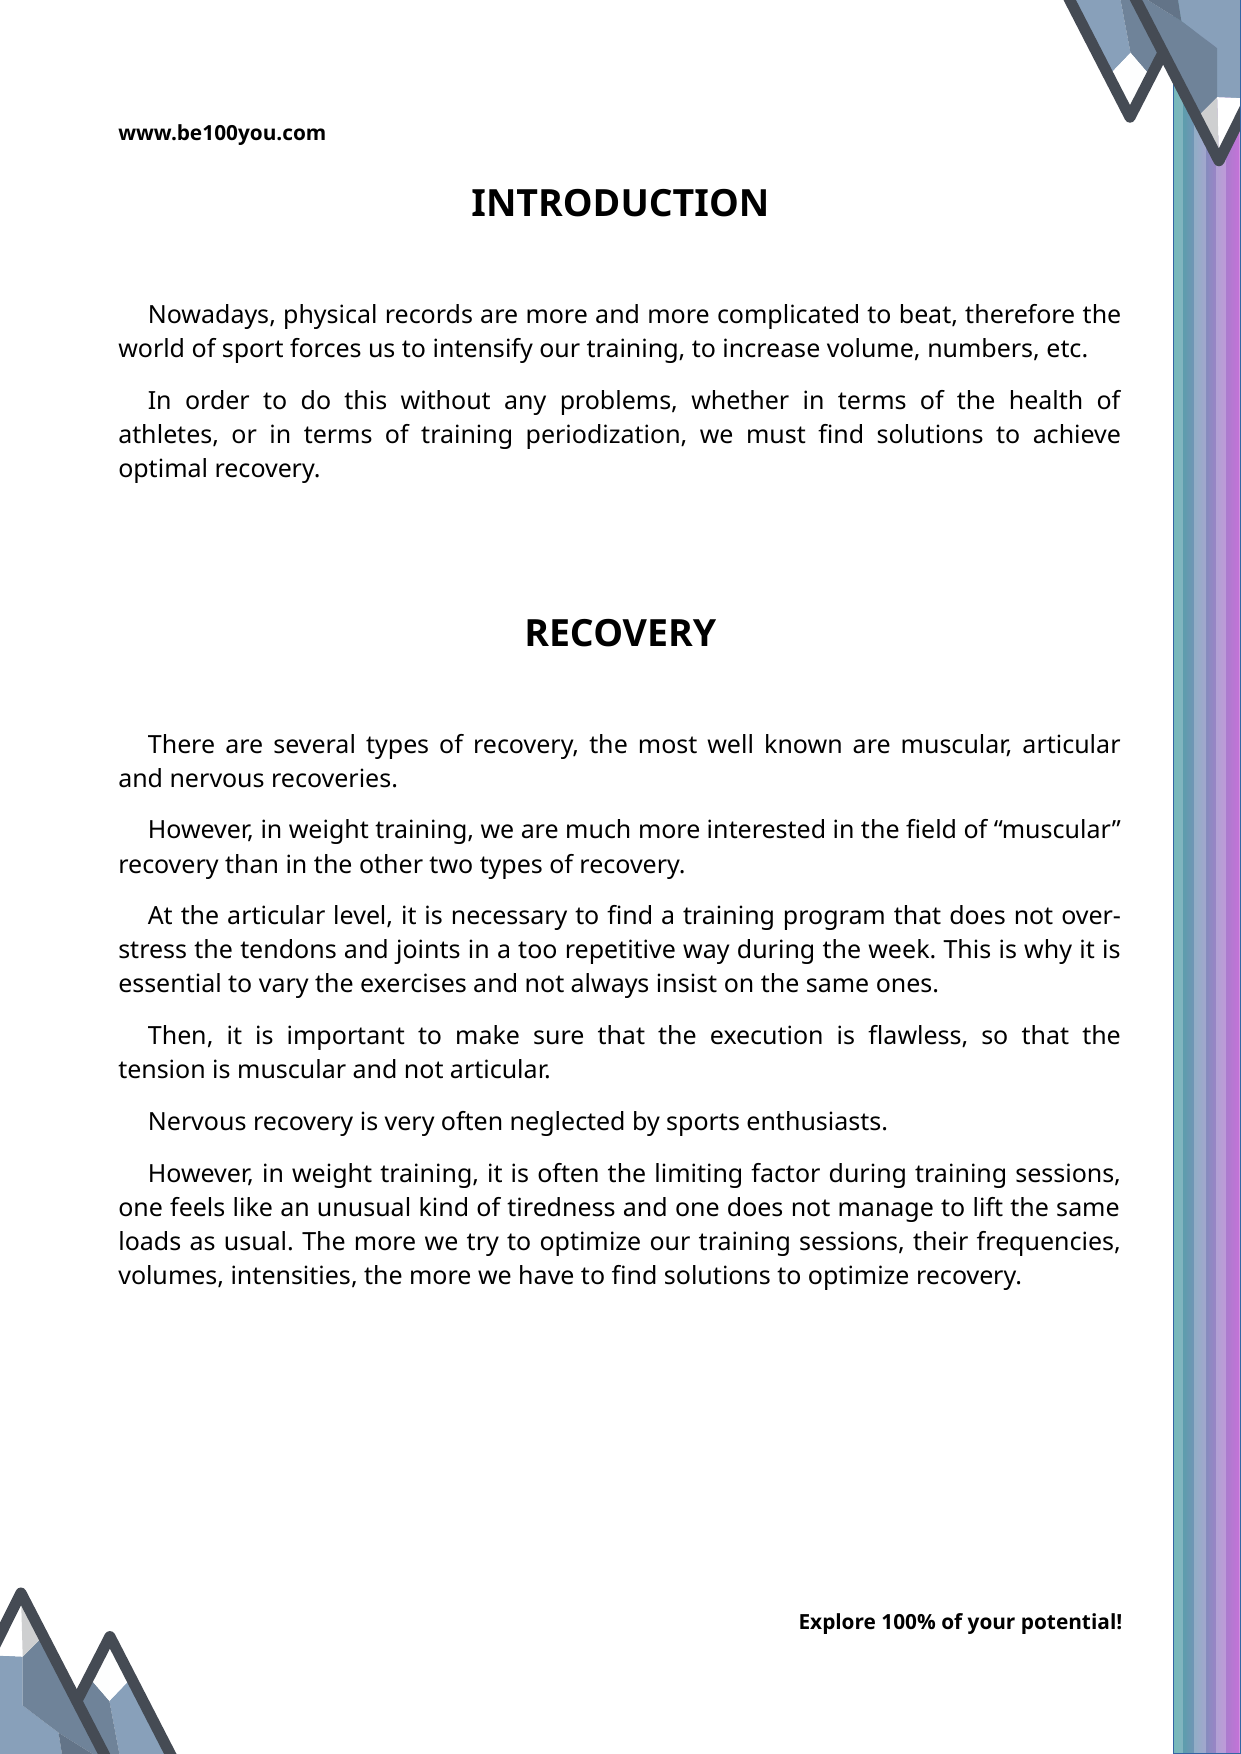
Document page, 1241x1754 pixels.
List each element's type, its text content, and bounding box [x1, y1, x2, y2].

text Then, it is important to make sure that the execution is flawless, so that the tension is muscular and not articular. [118, 1018, 1122, 1086]
text RECOVERY [118, 606, 1122, 657]
text However, in weight training, it is often the limiting factor during training sessions, one feels like an unusual kind of tiredness and one does not manage to lift the same loads as usual. The more we try to optimize our training sessions, their frequencies, volumes, intensities, the more we have to find solutions to optimize recovery. [118, 1156, 1122, 1292]
text Nowadays, physical records are more and more complicated to beat, therefore the world of sport forces us to intensify our training, to increase volume, numbers, etc. [118, 297, 1122, 365]
text However, in weight training, we are much more interested in the field of “muscular” recovery than in the other two types of recovery. [118, 812, 1122, 880]
text In order to do this without any problems, whether in terms of the health of athletes, or in terms of training periodization, we must find solutions to achieve optimal recovery. [118, 382, 1122, 484]
text There are several types of recovery, the most well known are muscular, articular and nervous recoveries. [118, 726, 1122, 794]
text At the articular level, it is necessary to find a training program that does not over-stress the tendons and joints in a too repetitive way during the week. This is why it is essential to vary the exercises and not always insist on the same ones. [118, 898, 1122, 1000]
text Nervous recovery is very often neglected by sports enthusiasts. [118, 1104, 1122, 1138]
text INTRODUCTION [118, 176, 1122, 227]
